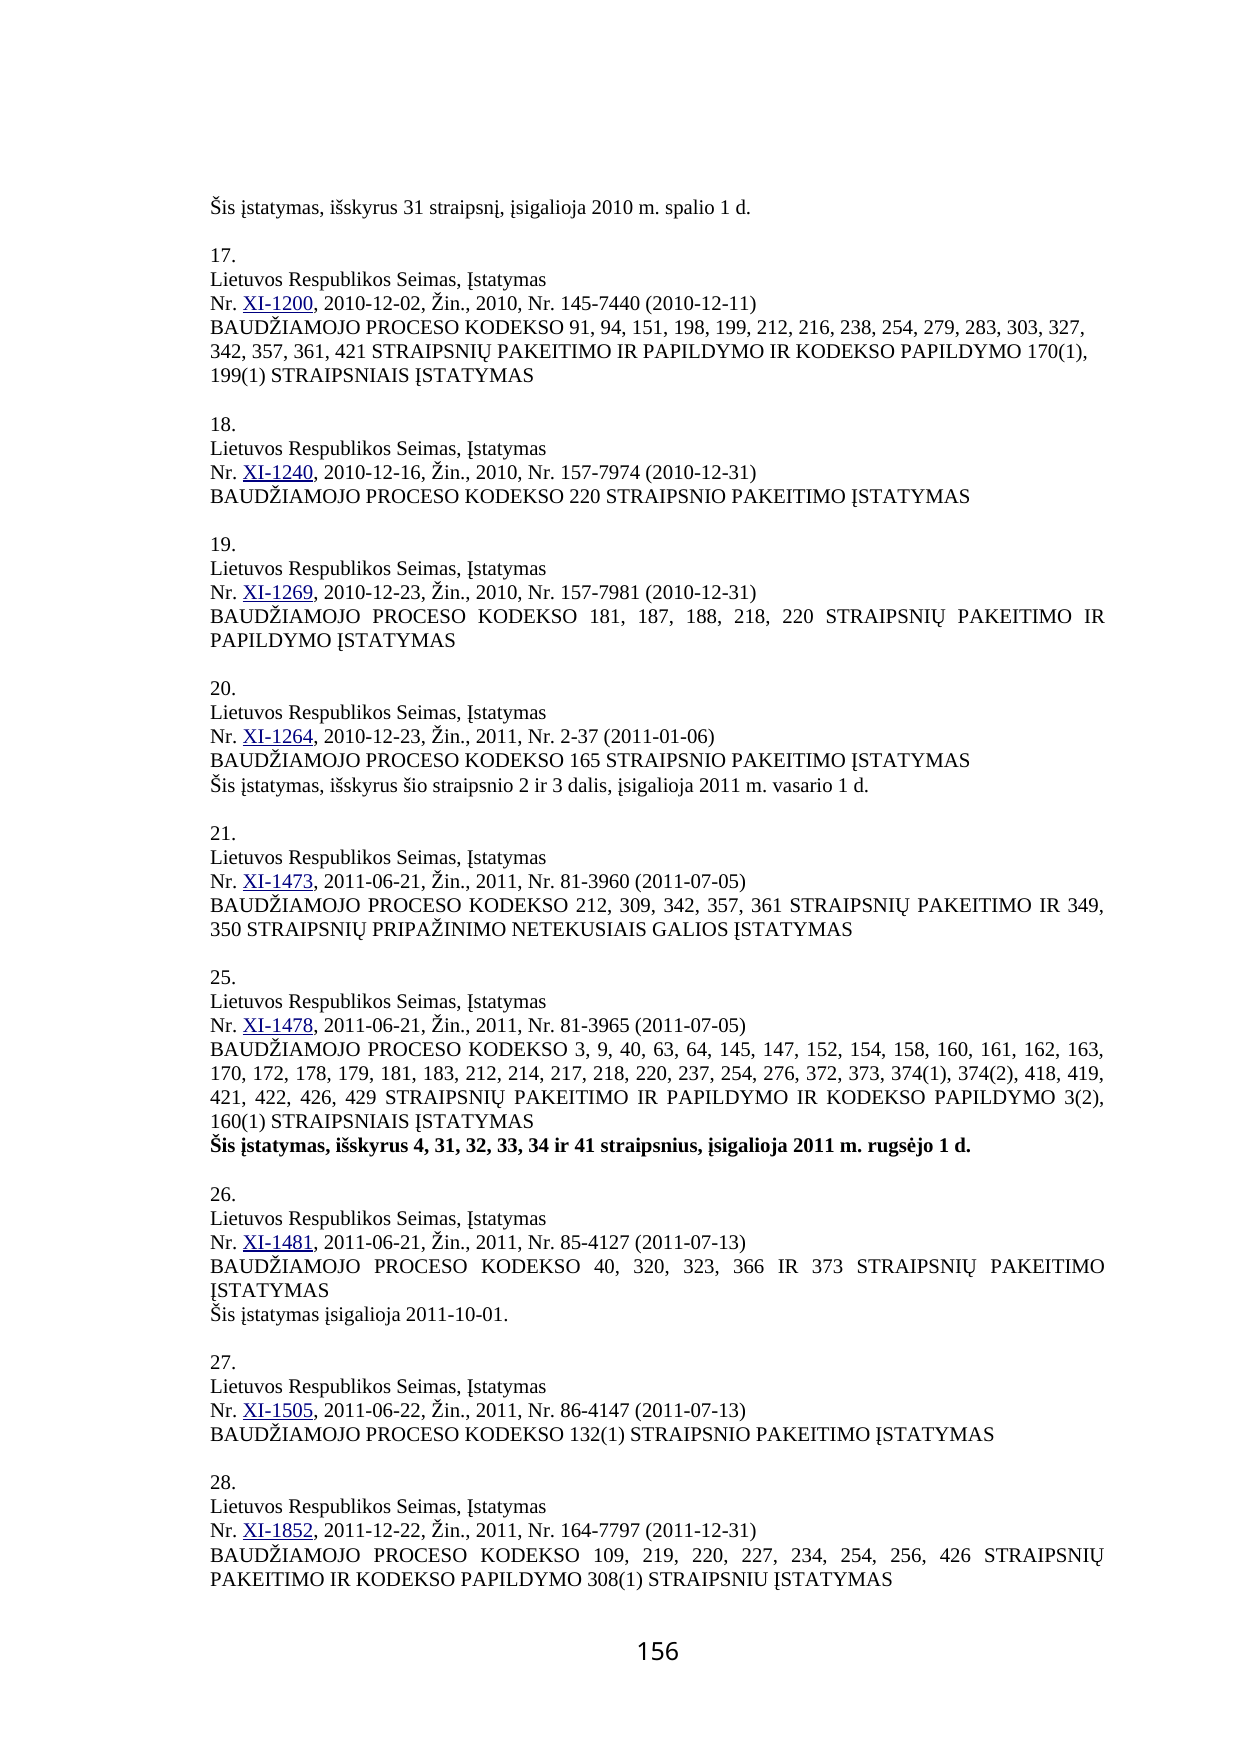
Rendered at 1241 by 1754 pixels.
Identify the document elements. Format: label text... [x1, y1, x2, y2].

text BAUDŽIAMOJO PROCESO KODEKSO 165 STRAIPSNIO PAKEITIMO ĮSTATYMAS [210, 748, 1106, 772]
text Lietuvos Respublikos Seimas, Įstatymas [210, 1494, 1106, 1518]
text Lietuvos Respublikos Seimas, Įstatymas [210, 556, 1106, 580]
text Lietuvos Respublikos Seimas, Įstatymas [210, 989, 1106, 1013]
text BAUDŽIAMOJO PROCESO KODEKSO 132(1) STRAIPSNIO PAKEITIMO ĮSTATYMAS [210, 1422, 1106, 1446]
text Nr. XI-1473, 2011-06-21, Žin., 2011, Nr. 81-3960 (2011-07-05) [210, 869, 1106, 893]
text Nr. XI-1481, 2011-06-21, Žin., 2011, Nr. 85-4127 (2011-07-13) [210, 1230, 1106, 1254]
text Šis įstatymas, išskyrus 31 straipsnį, įsigalioja 2010 m. spalio 1 d. [210, 195, 1106, 219]
text Nr. XI-1200, 2010-12-02, Žin., 2010, Nr. 145-7440 (2010-12-11) [210, 291, 1106, 315]
text Lietuvos Respublikos Seimas, Įstatymas [210, 267, 1106, 291]
text BAUDŽIAMOJO PROCESO KODEKSO 40, 320, 323, 366 IR 373 STRAIPSNIŲ PAKEITIMO ĮSTATYMAS [210, 1254, 1106, 1302]
text Lietuvos Respublikos Seimas, Įstatymas [210, 700, 1106, 724]
text Nr. XI-1478, 2011-06-21, Žin., 2011, Nr. 81-3965 (2011-07-05) [210, 1013, 1106, 1037]
text BAUDŽIAMOJO PROCESO KODEKSO 212, 309, 342, 357, 361 STRAIPSNIŲ PAKEITIMO IR 349, 350 STRAIPSNIŲ PRIPAŽINIMO NETEKUSIAIS GALIOS ĮSTATYMAS [210, 893, 1106, 941]
text 26. [210, 1182, 1106, 1206]
text BAUDŽIAMOJO PROCESO KODEKSO 181, 187, 188, 218, 220 STRAIPSNIŲ PAKEITIMO IR PAPILDYMO ĮSTATYMAS [210, 604, 1106, 652]
text Šis įstatymas įsigalioja 2011-10-01. [210, 1302, 1106, 1326]
text Nr. XI-1240, 2010-12-16, Žin., 2010, Nr. 157-7974 (2010-12-31) [210, 460, 1106, 484]
text 21. [210, 821, 1106, 845]
text 25. [210, 965, 1106, 989]
text Lietuvos Respublikos Seimas, Įstatymas [210, 436, 1106, 460]
text BAUDŽIAMOJO PROCESO KODEKSO 109, 219, 220, 227, 234, 254, 256, 426 STRAIPSNIŲ PAKEITIMO IR KODEKSO PAPILDYMO 308(1) STRAIPSNIU ĮSTATYMAS [210, 1542, 1106, 1591]
text Nr. XI-1269, 2010-12-23, Žin., 2010, Nr. 157-7981 (2010-12-31) [210, 580, 1106, 604]
text BAUDŽIAMOJO PROCESO KODEKSO 220 STRAIPSNIO PAKEITIMO ĮSTATYMAS [210, 484, 1106, 508]
text 19. [210, 532, 1106, 556]
text Lietuvos Respublikos Seimas, Įstatymas [210, 1206, 1106, 1230]
text 28. [210, 1470, 1106, 1494]
text 17. [210, 243, 1106, 267]
text Nr. XI-1852, 2011-12-22, Žin., 2011, Nr. 164-7797 (2011-12-31) [210, 1518, 1106, 1542]
text Nr. XI-1505, 2011-06-22, Žin., 2011, Nr. 86-4147 (2011-07-13) [210, 1398, 1106, 1422]
text Lietuvos Respublikos Seimas, Įstatymas [210, 845, 1106, 869]
text 18. [210, 412, 1106, 436]
text Šis įstatymas, išskyrus 4, 31, 32, 33, 34 ir 41 straipsnius, įsigalioja 2011 m. rugsėjo 1 d. [210, 1133, 1106, 1157]
text BAUDŽIAMOJO PROCESO KODEKSO 91, 94, 151, 198, 199, 212, 216, 238, 254, 279, 283, 303, 327, 342, 357, 361, 421 STRAIPSNIŲ PAKEITIMO IR PAPILDYMO IR KODEKSO PAPILDYMO 170(1), 199(1) STRAIPSNIAIS ĮSTATYMAS [210, 315, 1106, 387]
text Šis įstatymas, išskyrus šio straipsnio 2 ir 3 dalis, įsigalioja 2011 m. vasario 1 d. [210, 772, 1106, 797]
text 27. [210, 1350, 1106, 1374]
text BAUDŽIAMOJO PROCESO KODEKSO 3, 9, 40, 63, 64, 145, 147, 152, 154, 158, 160, 161, 162, 163, 170, 172, 178, 179, 181, 183, 212, 214, 217, 218, 220, 237, 254, 276, 372, 373, 374(1), 374(2), 418, 419, 421, 422, 426, 429 STRAIPSNIŲ PAKEITIMO IR PAPILDYMO IR KODEKSO PAPILDYMO 3(2), 160(1) STRAIPSNIAIS ĮSTATYMAS [210, 1037, 1106, 1133]
text Nr. XI-1264, 2010-12-23, Žin., 2011, Nr. 2-37 (2011-01-06) [210, 724, 1106, 748]
text Lietuvos Respublikos Seimas, Įstatymas [210, 1374, 1106, 1398]
text 20. [210, 676, 1106, 700]
